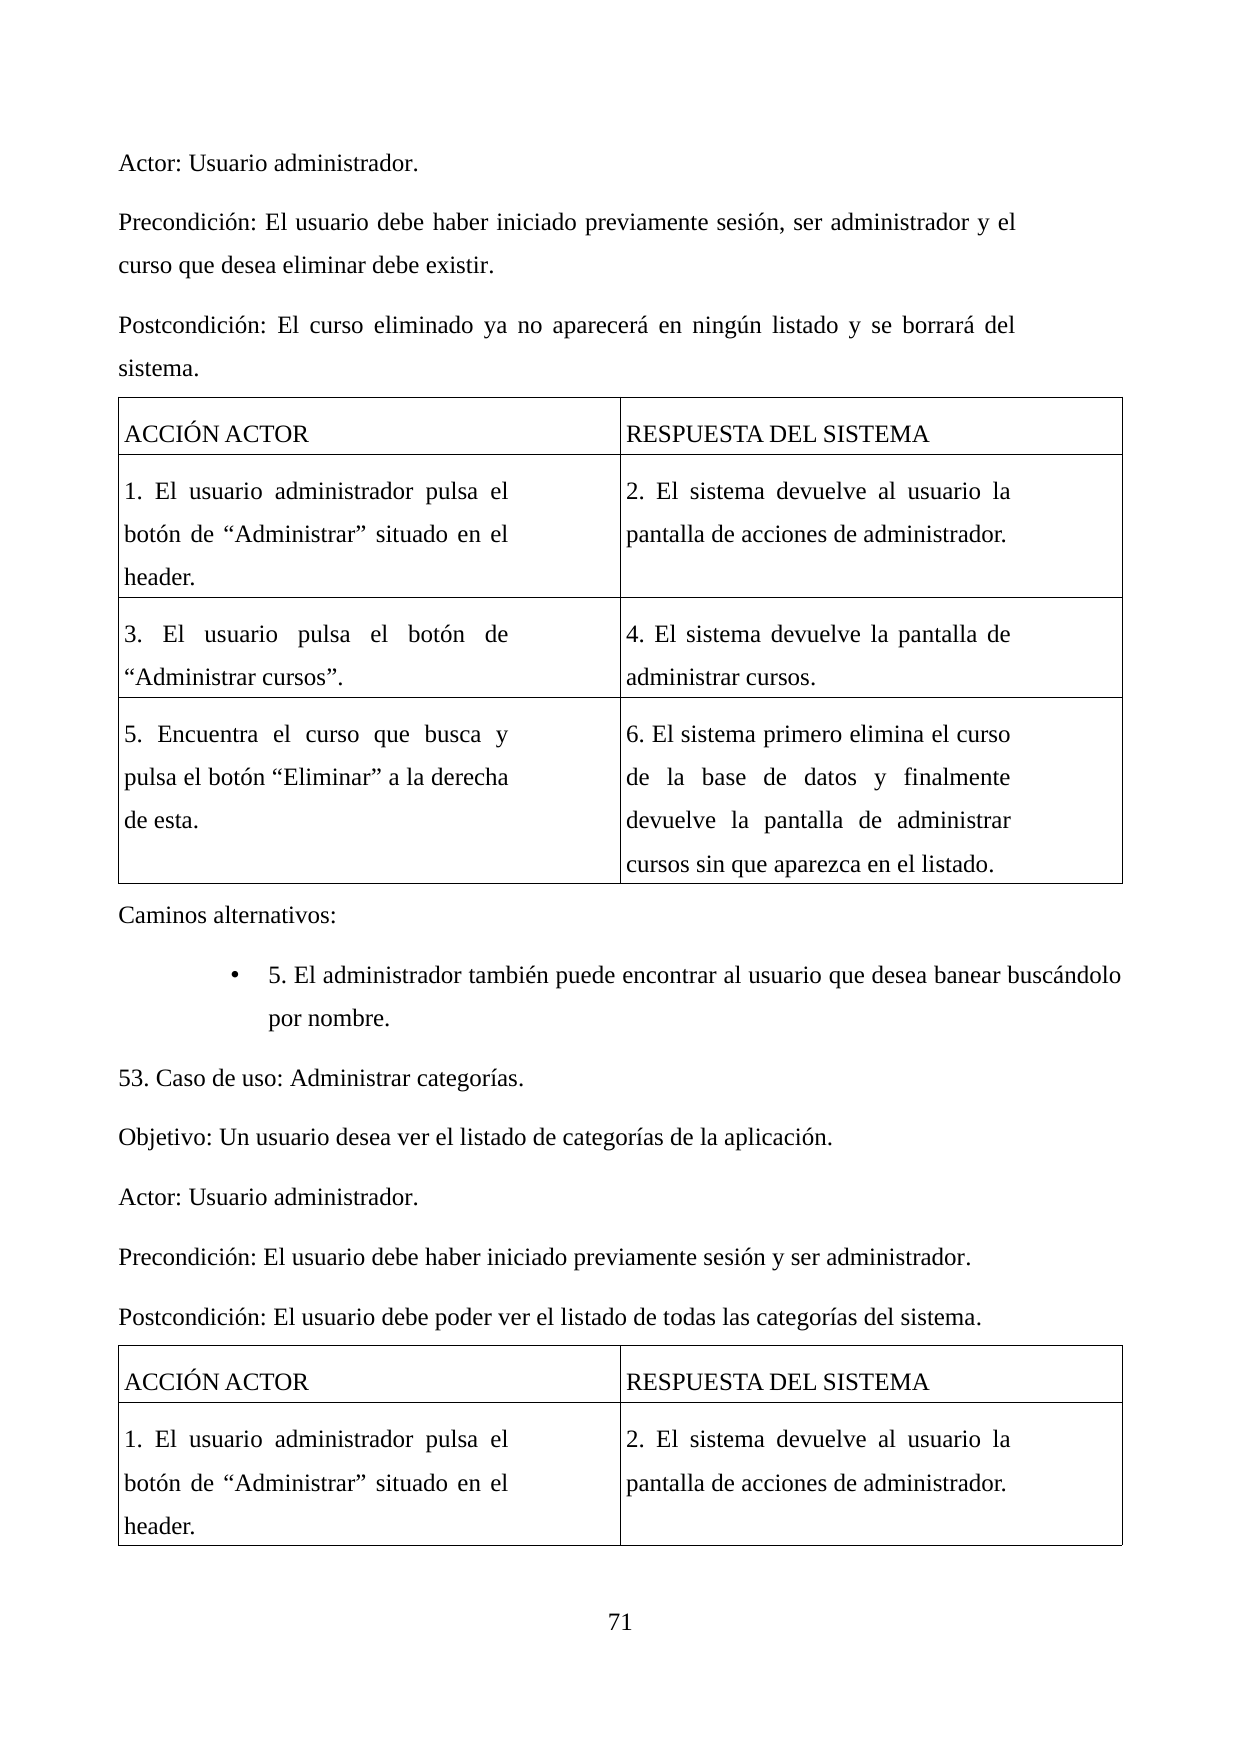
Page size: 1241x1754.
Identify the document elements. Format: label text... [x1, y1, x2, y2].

text Precondición: El usuario debe haber iniciado previamente sesión, ser administrador y el curso que desea eliminar debe existir. [118, 207, 1017, 279]
table_cell 2. El sistema devuelve al usuario la pantalla de acciones de administrador. [621, 1403, 1122, 1545]
text Precondición: El usuario debe haber iniciado previamente sesión y ser administrador. [118, 1242, 1017, 1271]
table_cell 6. El sistema primero elimina el curso de la base de datos y finalmente devuelve la pantalla de administrar cursos sin que aparezca en el listado. [621, 698, 1122, 883]
table_cell 5. Encuentra el curso que busca y pulsa el botón “Eliminar” a la derecha de esta. [119, 698, 620, 883]
list 5. El administrador también puede encontrar al usuario que desea banear buscándolo por nombre. [231, 960, 1122, 1032]
text Actor: Usuario administrador. [118, 148, 1017, 176]
text 53. Caso de uso: Administrar categorías. [118, 1063, 1017, 1091]
text Caminos alternativos: [118, 900, 1017, 929]
text Objetivo: Un usuario desea ver el listado de categorías de la aplicación. [118, 1122, 1017, 1151]
table_cell 4. El sistema devuelve la pantalla de administrar cursos. [621, 598, 1122, 697]
table_header ACCIÓN ACTOR [119, 1346, 620, 1402]
table_header RESPUESTA DEL SISTEMA [621, 1346, 1122, 1402]
table_cell 2. El sistema devuelve al usuario la pantalla de acciones de administrador. [621, 455, 1122, 597]
table_header ACCIÓN ACTOR [119, 398, 620, 453]
text Actor: Usuario administrador. [118, 1182, 1017, 1211]
table_cell 3. El usuario pulsa el botón de “Administrar cursos”. [119, 598, 620, 697]
table_cell 1. El usuario administrador pulsa el botón de “Administrar” situado en el header. [119, 1403, 620, 1545]
table_cell 1. El usuario administrador pulsa el botón de “Administrar” situado en el header. [119, 455, 620, 597]
text Postcondición: El usuario debe poder ver el listado de todas las categorías del sistema. [118, 1302, 1017, 1331]
table_header RESPUESTA DEL SISTEMA [621, 398, 1122, 453]
text Postcondición: El curso eliminado ya no aparecerá en ningún listado y se borrará del sistema. [118, 310, 1017, 382]
